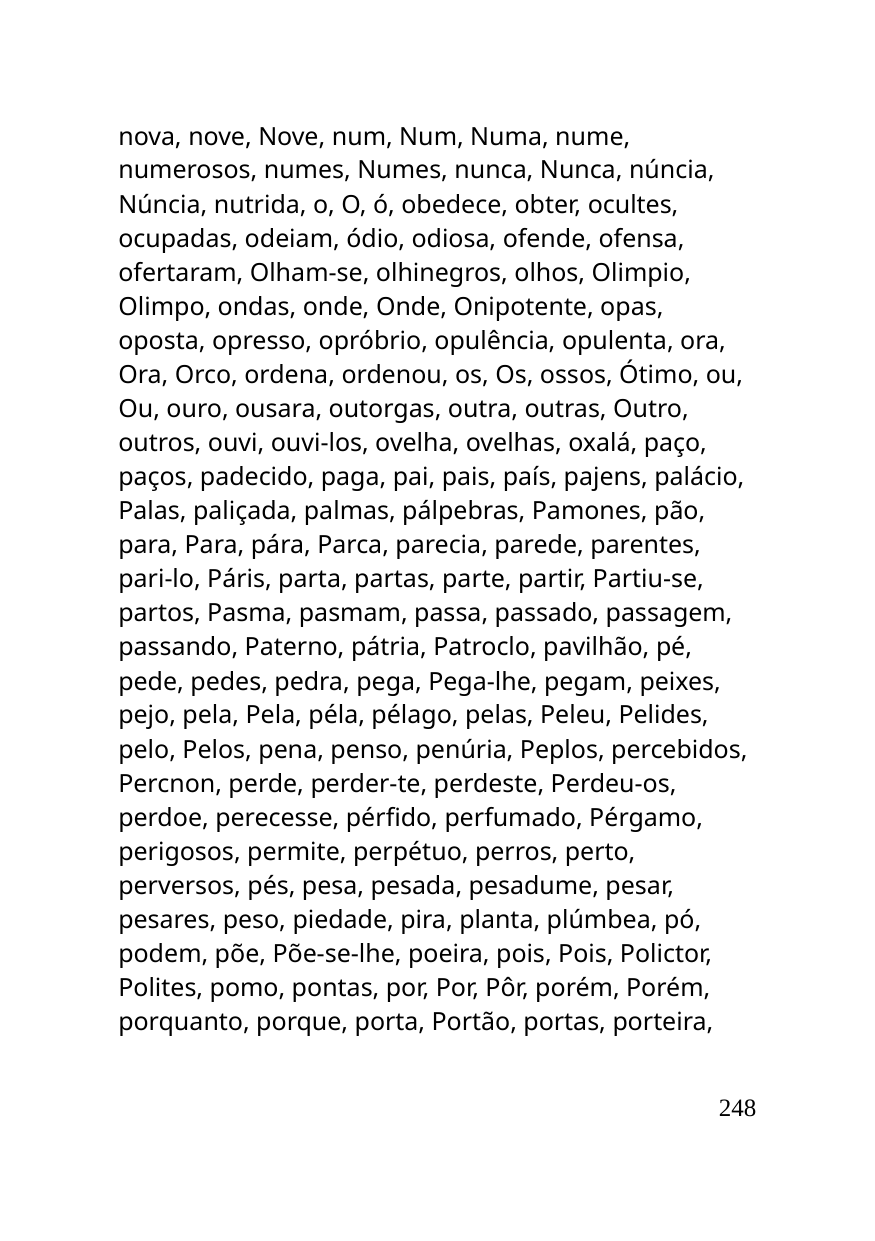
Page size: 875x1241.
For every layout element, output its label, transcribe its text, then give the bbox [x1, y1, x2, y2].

text nova, nove, Nove, num, Num, Numa, nume, numerosos, numes, Numes, nunca, Nunca, núncia, Núncia, nutrida, o, O, ó, obedece, obter, ocultes, ocupadas, odeiam, ódio, odiosa, ofende, ofensa, ofertaram, Olham-se, olhinegros, olhos, Olimpio, Olimpo, ondas, onde, Onde, Onipotente, opas, oposta, opresso, opróbrio, opulência, opulenta, ora, Ora, Orco, ordena, ordenou, os, Os, ossos, Ótimo, ou, Ou, ouro, ousara, outorgas, outra, outras, Outro, outros, ouvi, ouvi-los, ovelha, ovelhas, oxalá, paço, paços, padecido, paga, pai, pais, país, pajens, palácio, Palas, paliçada, palmas, pálpebras, Pamones, pão, para, Para, pára, Parca, parecia, parede, parentes, pari-lo, Páris, parta, partas, parte, partir, Partiu-se, partos, Pasma, pasmam, passa, passado, passagem, passando, Paterno, pátria, Patroclo, pavilhão, pé, pede, pedes, pedra, pega, Pega-lhe, pegam, peixes, pejo, pela, Pela, péla, pélago, pelas, Peleu, Pelides, pelo, Pelos, pena, penso, penúria, Peplos, percebidos, Percnon, perde, perder-te, perdeste, Perdeu-os, perdoe, perecesse, pérfido, perfumado, Pérgamo, perigosos, permite, perpétuo, perros, perto, perversos, pés, pesa, pesada, pesadume, pesar, pesares, peso, piedade, pira, planta, plúmbea, pó, podem, põe, Põe-se-lhe, poeira, pois, Pois, Polictor, Polites, pomo, pontas, por, Por, Pôr, porém, Porém, porquanto, porque, porta, Portão, portas, porteira, [118, 118, 756, 1038]
